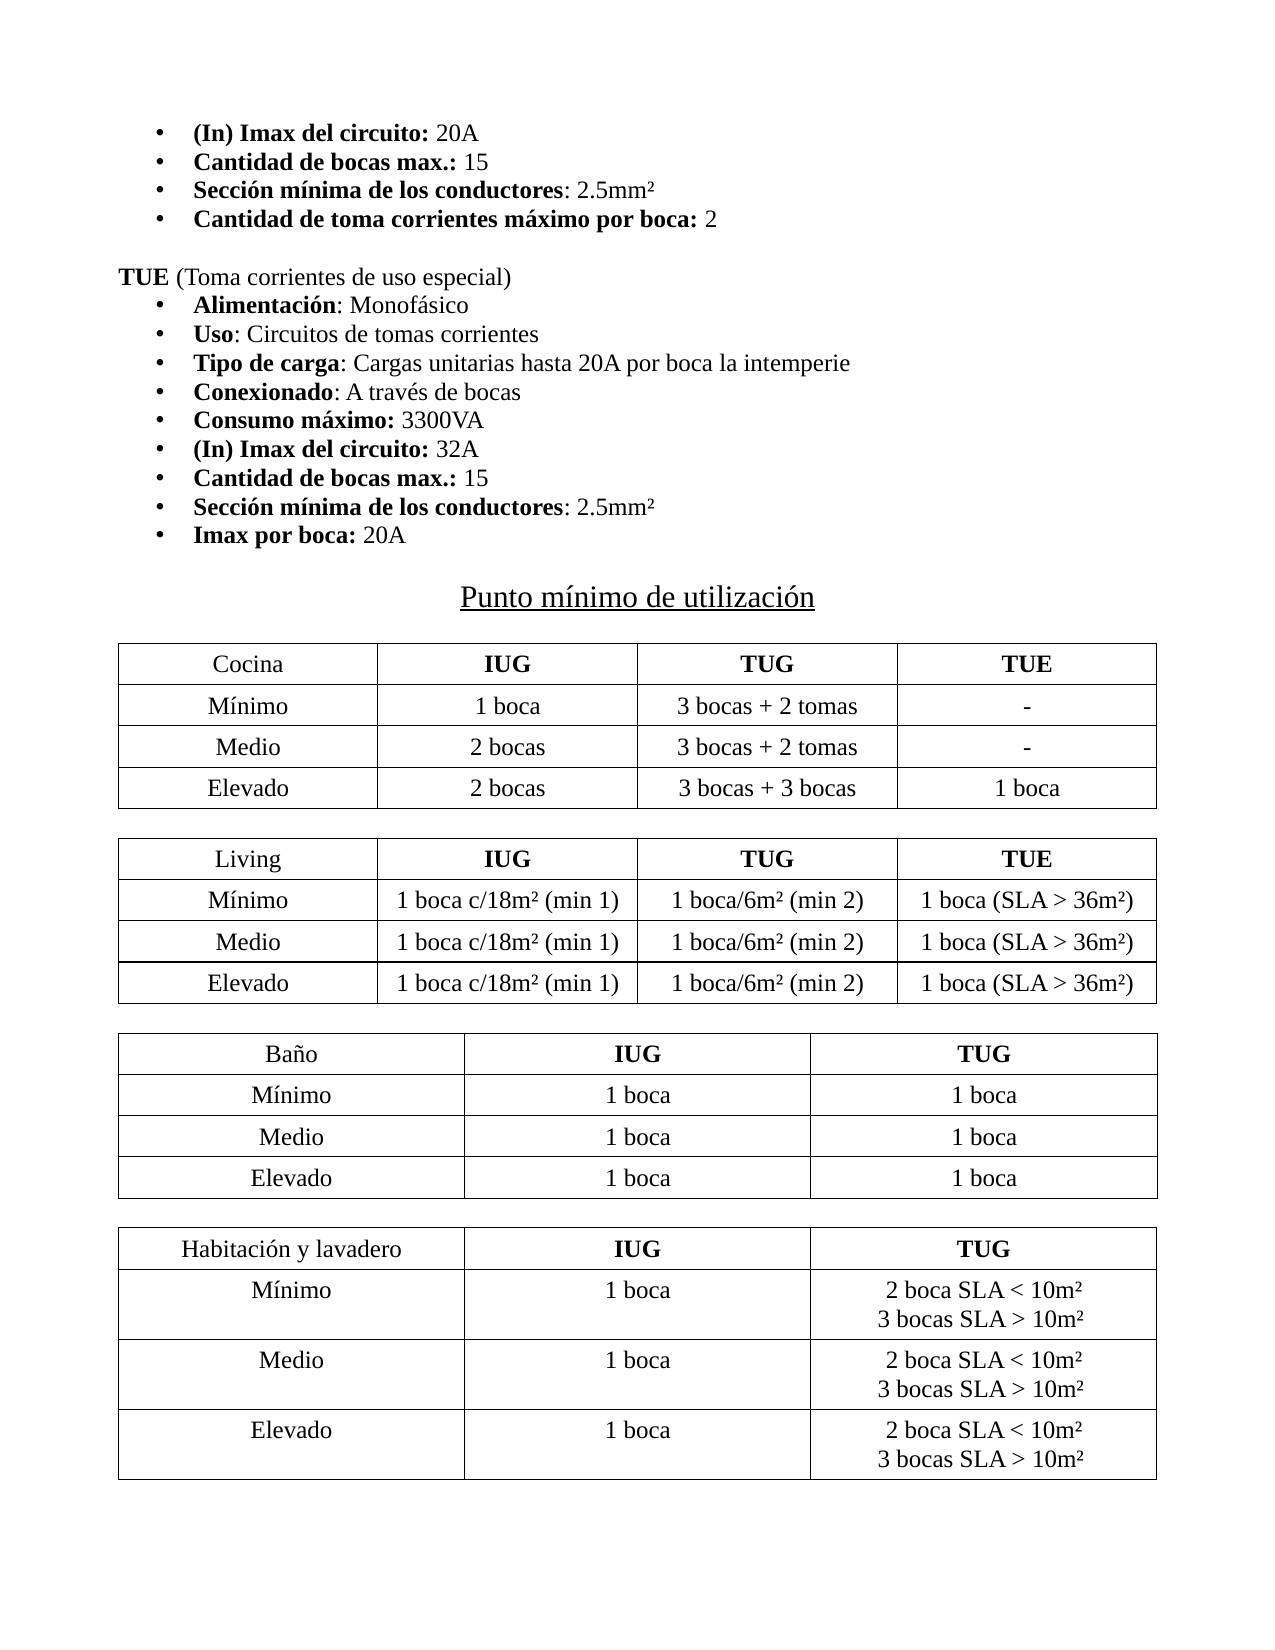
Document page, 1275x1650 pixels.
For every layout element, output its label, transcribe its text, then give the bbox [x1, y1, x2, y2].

table_cell 2 boca SLA < 10m² 3 bocas SLA > 10m² [811, 1340, 1156, 1408]
table_cell 1 boca [465, 1075, 810, 1115]
table_cell Mínimo [119, 685, 377, 725]
table_header TUG [811, 1228, 1156, 1268]
list Uso: Circuitos de tomas corrientes [156, 319, 1157, 348]
table_cell - [898, 685, 1156, 725]
text Punto mínimo de utilización [118, 578, 1157, 614]
table_cell 2 boca SLA < 10m² 3 bocas SLA > 10m² [811, 1410, 1156, 1478]
table_cell 3 bocas + 3 bocas [638, 768, 897, 808]
table_header TUE [898, 839, 1156, 879]
table_header IUG [465, 1228, 810, 1268]
table_cell 1 boca (SLA > 36m²) [898, 880, 1156, 920]
table_cell 1 boca [811, 1075, 1157, 1115]
table_cell Medio [119, 726, 377, 767]
table_cell 1 boca [811, 1157, 1157, 1197]
list Conexionado: A través de bocas [156, 377, 1157, 406]
table_cell 1 boca c/18m² (min 1) [378, 921, 637, 961]
table_header TUG [638, 644, 897, 684]
table_cell 1 boca/6m² (min 2) [638, 921, 897, 961]
list Consumo máximo: 3300VA [156, 406, 1157, 434]
table_cell Medio [119, 921, 377, 961]
table_header TUE [898, 644, 1156, 684]
table_cell 1 boca c/18m² (min 1) [378, 880, 637, 920]
table_cell 3 bocas + 2 tomas [638, 685, 897, 725]
table_cell Mínimo [119, 1270, 464, 1338]
table_cell Elevado [119, 768, 377, 808]
table_cell 1 boca [465, 1340, 810, 1408]
table_cell 1 boca [465, 1157, 810, 1197]
table_cell Medio [119, 1340, 464, 1408]
table_header IUG [378, 644, 637, 684]
table_cell 1 boca [898, 768, 1156, 808]
table_header TUG [811, 1034, 1157, 1074]
table_header Baño [119, 1034, 464, 1074]
table_cell Medio [119, 1116, 464, 1156]
table_header IUG [465, 1034, 810, 1074]
table_header TUG [638, 839, 897, 879]
table_cell 1 boca [465, 1410, 810, 1478]
table_header Cocina [119, 644, 377, 684]
table_cell 2 bocas [378, 768, 637, 808]
list (In) Imax del circuito: 20A [156, 118, 1157, 147]
table_cell 1 boca [378, 685, 637, 725]
text TUE (Toma corrientes de uso especial) [118, 262, 1157, 291]
table_header Habitación y lavadero [119, 1228, 464, 1268]
table_cell 2 bocas [378, 726, 637, 767]
list Tipo de carga: Cargas unitarias hasta 20A por boca la intemperie [156, 348, 1157, 377]
list Cantidad de toma corrientes máximo por boca: 2 [156, 204, 1157, 233]
table_cell Elevado [119, 1410, 464, 1478]
table_cell 1 boca (SLA > 36m²) [898, 963, 1156, 1003]
table_header Living [119, 839, 377, 879]
table_cell Elevado [119, 963, 377, 1003]
table_cell 1 boca c/18m² (min 1) [378, 963, 637, 1003]
list Sección mínima de los conductores: 2.5mm² [156, 492, 1157, 521]
table_cell 1 boca [465, 1116, 810, 1156]
table_cell 1 boca [465, 1270, 810, 1338]
list Cantidad de bocas max.: 15 [156, 463, 1157, 492]
table_cell - [898, 726, 1156, 767]
list (In) Imax del circuito: 32A [156, 434, 1157, 463]
table_cell 1 boca [811, 1116, 1157, 1156]
list Imax por boca: 20A [156, 521, 1157, 549]
table_cell Mínimo [119, 880, 377, 920]
list Alimentación: Monofásico [156, 291, 1157, 319]
list Sección mínima de los conductores: 2.5mm² [156, 176, 1157, 204]
table_cell 1 boca (SLA > 36m²) [898, 921, 1156, 961]
table_cell 3 bocas + 2 tomas [638, 726, 897, 767]
table_cell 1 boca/6m² (min 2) [638, 963, 897, 1003]
table_header IUG [378, 839, 637, 879]
table_cell 2 boca SLA < 10m² 3 bocas SLA > 10m² [811, 1270, 1156, 1338]
table_cell Mínimo [119, 1075, 464, 1115]
table_cell 1 boca/6m² (min 2) [638, 880, 897, 920]
table_cell Elevado [119, 1157, 464, 1197]
list Cantidad de bocas max.: 15 [156, 147, 1157, 176]
